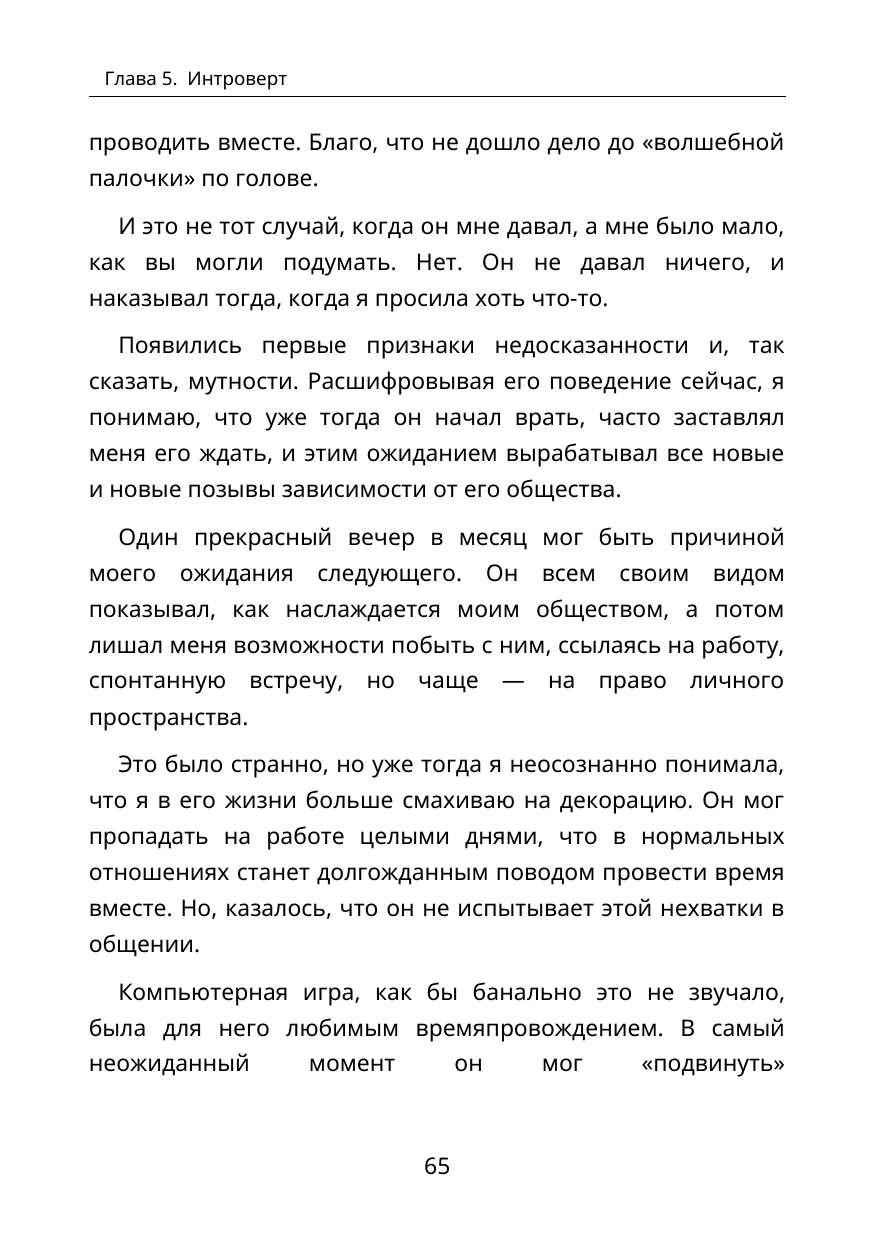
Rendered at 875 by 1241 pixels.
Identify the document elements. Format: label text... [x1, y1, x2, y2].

text проводить вместе. Благо, что не дошло дело до «волшебной палочки» по голове. [88, 126, 786, 193]
text Это было странно, но уже тогда я неосознанно понимала, что я в его жизни больше смахиваю на декорацию. Он мог пропадать на работе целыми днями, что в нормальных отношениях станет долгожданным поводом провести время вместе. Но, казалось, что он не испытывает этой нехватки в общении. [88, 748, 786, 959]
text Один прекрасный вечер в месяц мог быть причиной моего ожидания следующего. Он всем своим видом показывал, как наслаждается моим обществом, а потом лишал меня возможности побыть с ним, ссылаясь на работу, спонтанную встречу, но чаще — на право личного пространства. [88, 521, 786, 732]
text И это не тот случай, когда он мне давал, а мне было мало, как вы могли подумать. Нет. Он не давал ничего, и наказывал тогда, когда я просила хоть что-то. [88, 210, 786, 313]
text Появились первые признаки недосказанности и, так сказать, мутности. Расшифровывая его поведение сейчас, я понимаю, что уже тогда он начал врать, часто заставлял меня его ждать, и этим ожиданием вырабатывал все новые и новые позывы зависимости от его общества. [88, 329, 786, 504]
text Компьютерная игра, как бы банально это не звучало, была для него любимым времяпровождением. В самый неожиданный момент он мог «подвинуть» [88, 976, 786, 1079]
